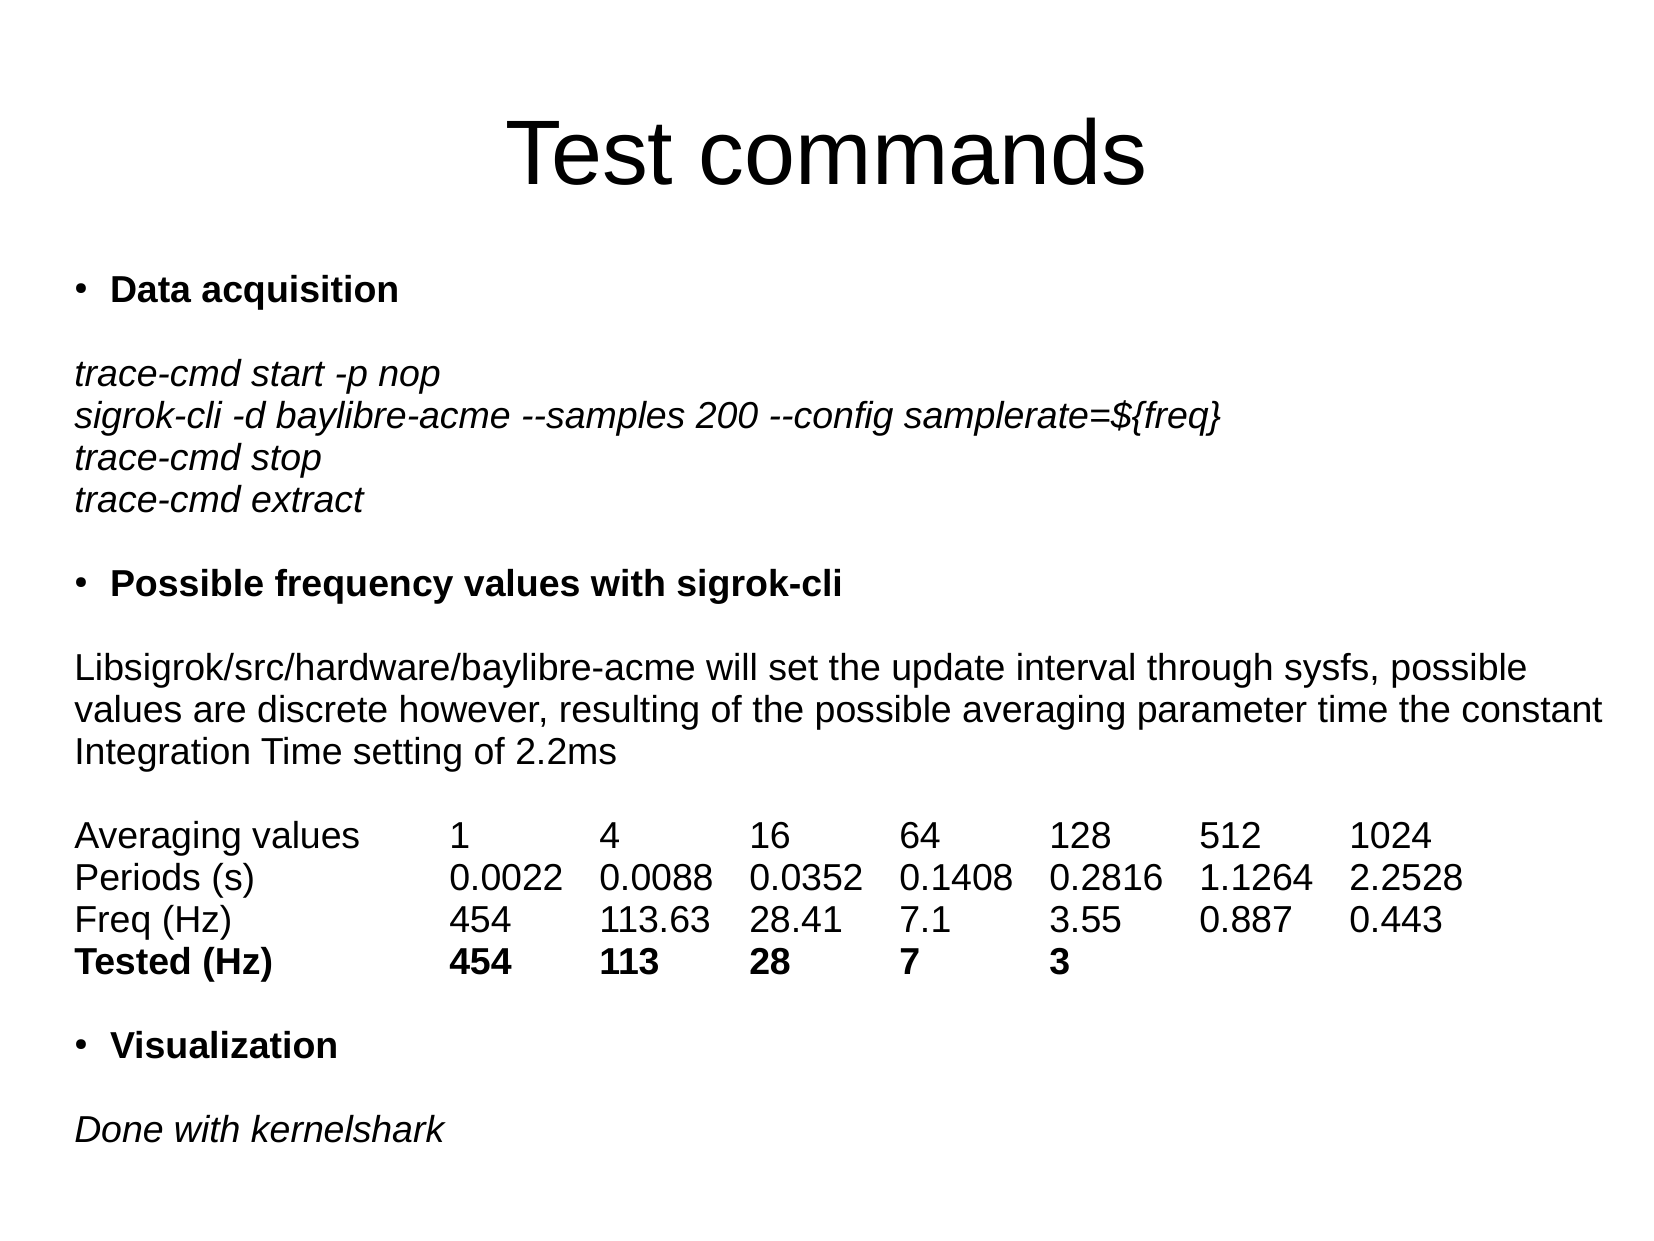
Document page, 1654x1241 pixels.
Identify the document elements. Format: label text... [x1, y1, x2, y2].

text_box Data acquisition trace-cmd start -p nop sigrok-cli -d baylibre-acme --samples 200 --config samplerate=${freq} trace-cmd stop trace-cmd extract Possible frequency values with sigrok-cli Libsigrok/src/hardware/baylibre-acme will set the update interval through sysfs, possible values are discrete however, resulting of the possible averaging parameter time the constant Integration Time setting of 2.2ms Averaging values 1 4 16 64 128 512 1024 Periods (s) 0.0022 0.0088 0.0352 0.1408 0.2816 1.1264 2.2528 Freq (Hz) 454 113.63 28.41 7.1 3.55 0.887 0.443 Tested (Hz) 454 113 28 7 3 Visualization Done with kernelshark [59, 261, 1647, 1201]
title Test commands [82, 49, 1571, 257]
